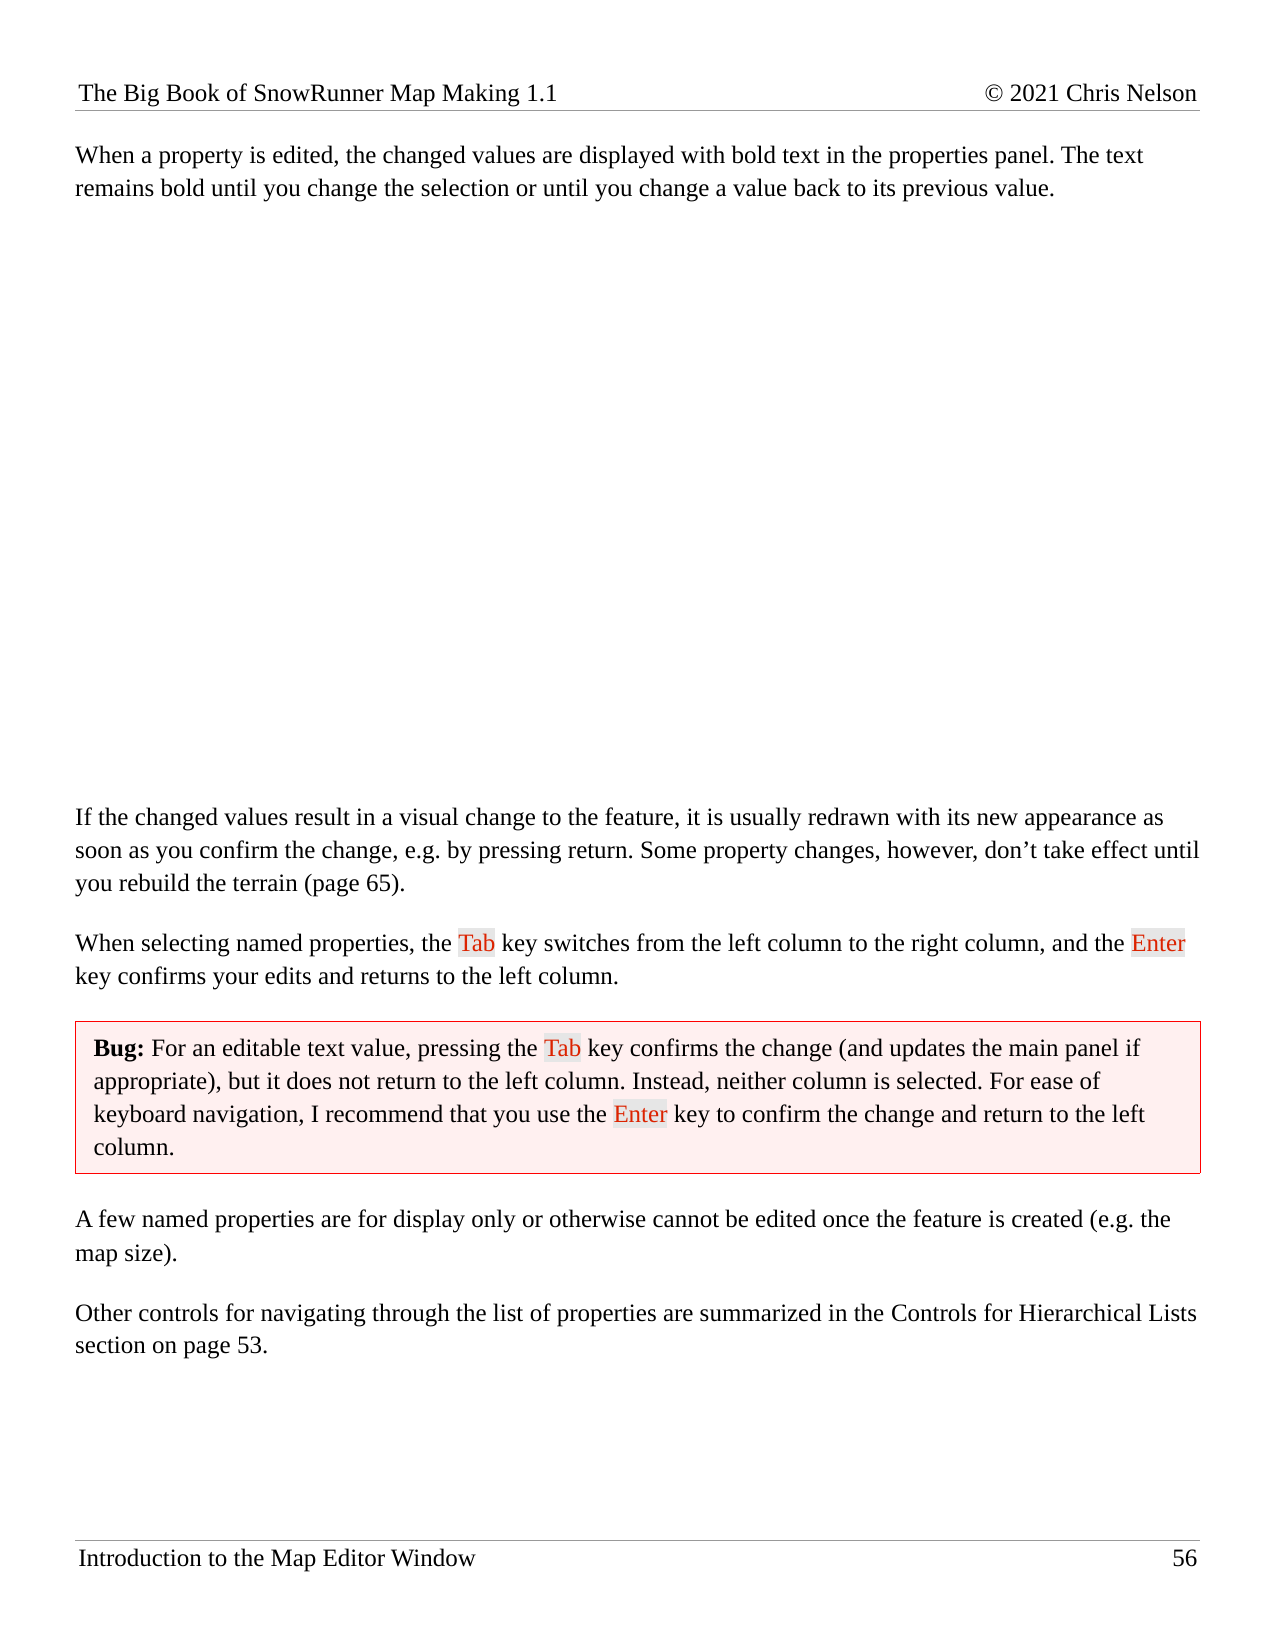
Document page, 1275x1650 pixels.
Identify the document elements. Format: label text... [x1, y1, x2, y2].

text Other controls for navigating through the list of properties are summarized in the Controls for Hierarchical Lists section on page 53. [75, 1298, 1200, 1359]
text When selecting named properties, the Tab key switches from the left column to the right column, and the Enter key confirms your edits and returns to the left column. [75, 928, 1200, 990]
text If the changed values result in a visual change to the feature, it is usually redrawn with its new appearance as soon as you confirm the change, e.g. by pressing return. Some property changes, however, don’t take effect until you rebuild the terrain (page 65). [75, 802, 1200, 897]
list For an editable text value, pressing the Tab key confirms the change (and updates the main panel if appropriate), but it does not return to the left column. Instead, neither column is selected. For ease of keyboard navigation, I recommend that you use the Enter key to confirm the change and return to the left column. [76, 1022, 1200, 1173]
text When a property is edited, the changed values are displayed with bold text in the properties panel. The text remains bold until you change the selection or until you change a value back to its previous value. [75, 140, 1200, 202]
text A few named properties are for display only or otherwise cannot be edited once the feature is created (e.g. the map size). [75, 1204, 1200, 1266]
